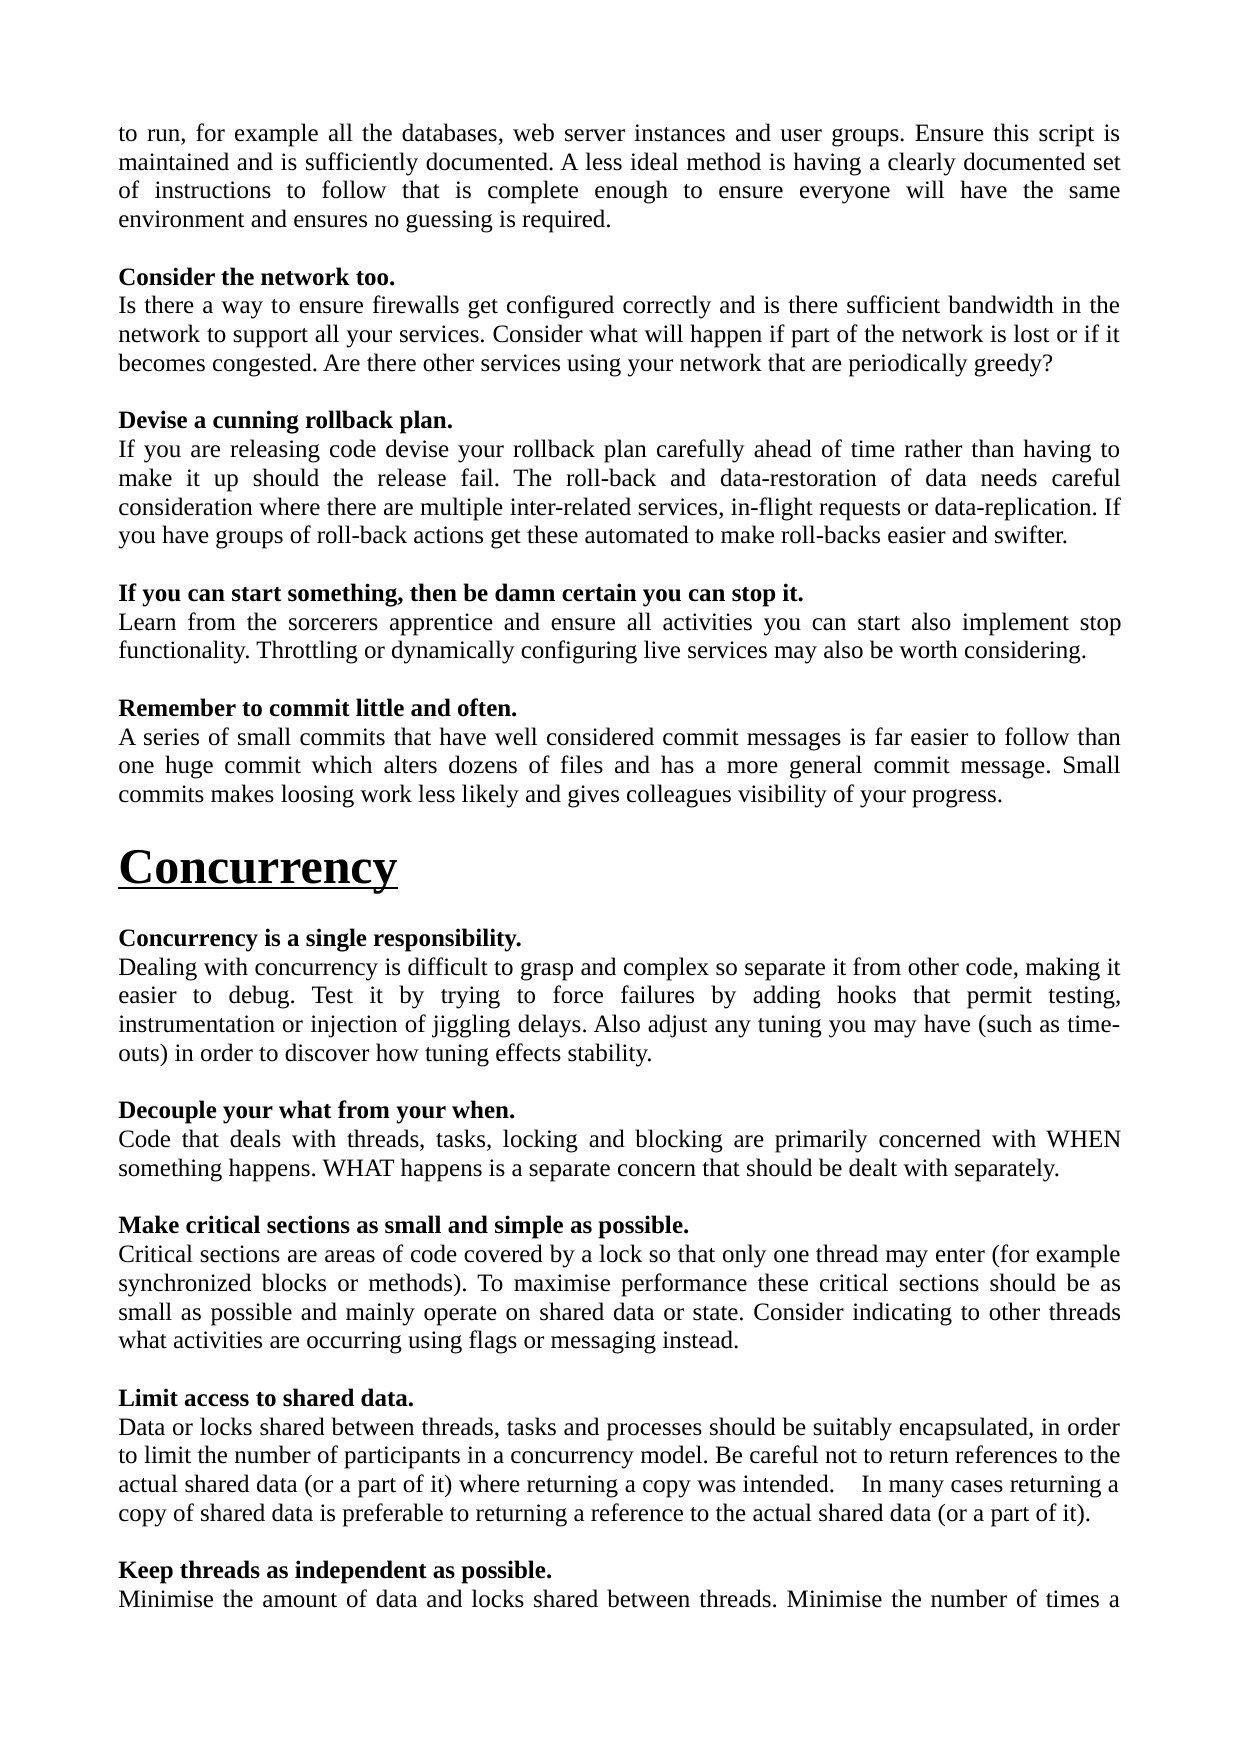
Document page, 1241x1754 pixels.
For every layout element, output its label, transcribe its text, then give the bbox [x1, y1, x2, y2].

text A series of small commits that have well considered commit messages is far easier to follow than one huge commit which alters dozens of files and has a more general commit message. Small commits makes loosing work less likely and gives colleagues visibility of your progress. [118, 722, 1122, 808]
text Keep threads as independent as possible. [118, 1556, 1122, 1584]
text Devise a cunning rollback plan. [118, 406, 1122, 434]
text If you are releasing code devise your rollback plan carefully ahead of time rather than having to make it up should the release fail. The roll-back and data-restoration of data needs careful consideration where there are multiple inter-related services, in-flight requests or data-replication. If you have groups of roll-back actions get these automated to make roll-backs easier and swifter. [118, 434, 1122, 549]
text Decouple your what from your when. [118, 1096, 1122, 1124]
text Learn from the sorcerers apprentice and ensure all activities you can start also implement stop functionality. Throttling or dynamically configuring live services may also be worth considering. [118, 607, 1122, 664]
text Concurrency is a single responsibility. [118, 923, 1122, 952]
text Critical sections are areas of code covered by a lock so that only one thread may enter (for example synchronized blocks or methods). To maximise performance these critical sections should be as small as possible and mainly operate on shared data or state. Consider indicating to other threads what activities are occurring using flags or messaging instead. [118, 1239, 1122, 1354]
text Code that deals with threads, tasks, locking and blocking are primarily concerned with WHEN something happens. WHAT happens is a separate concern that should be dealt with separately. [118, 1124, 1122, 1182]
text If you can start something, then be damn certain you can stop it. [118, 578, 1122, 607]
text Dealing with concurrency is difficult to grasp and complex so separate it from other code, making it easier to debug. Test it by trying to force failures by adding hooks that permit testing, instrumentation or injection of jiggling delays. Also adjust any tuning you may have (such as time-outs) in order to discover how tuning effects stability. [118, 952, 1122, 1067]
text Limit access to shared data. [118, 1383, 1122, 1412]
text to run, for example all the databases, web server instances and user groups. Ensure this script is maintained and is sufficiently documented. A less ideal method is having a clearly documented set of instructions to follow that is complete enough to ensure everyone will have the same environment and ensures no guessing is required. [118, 118, 1122, 233]
text Is there a way to ensure firewalls get configured correctly and is there sufficient bandwidth in the network to support all your services. Consider what will happen if part of the network is lost or if it becomes congested. Are there other services using your network that are periodically greedy? [118, 291, 1122, 377]
text Make critical sections as small and simple as possible. [118, 1211, 1122, 1239]
text Consider the network too. [118, 262, 1122, 291]
text Concurrency [118, 837, 1122, 894]
text Data or locks shared between threads, tasks and processes should be suitably encapsulated, in order to limit the number of participants in a concurrency model. Be careful not to return references to the actual shared data (or a part of it) where returning a copy was intended. In many cases returning a copy of shared data is preferable to returning a reference to the actual shared data (or a part of it). [118, 1412, 1122, 1527]
text Minimise the amount of data and locks shared between threads. Minimise the number of times a [118, 1584, 1122, 1613]
text Remember to commit little and often. [118, 693, 1122, 722]
